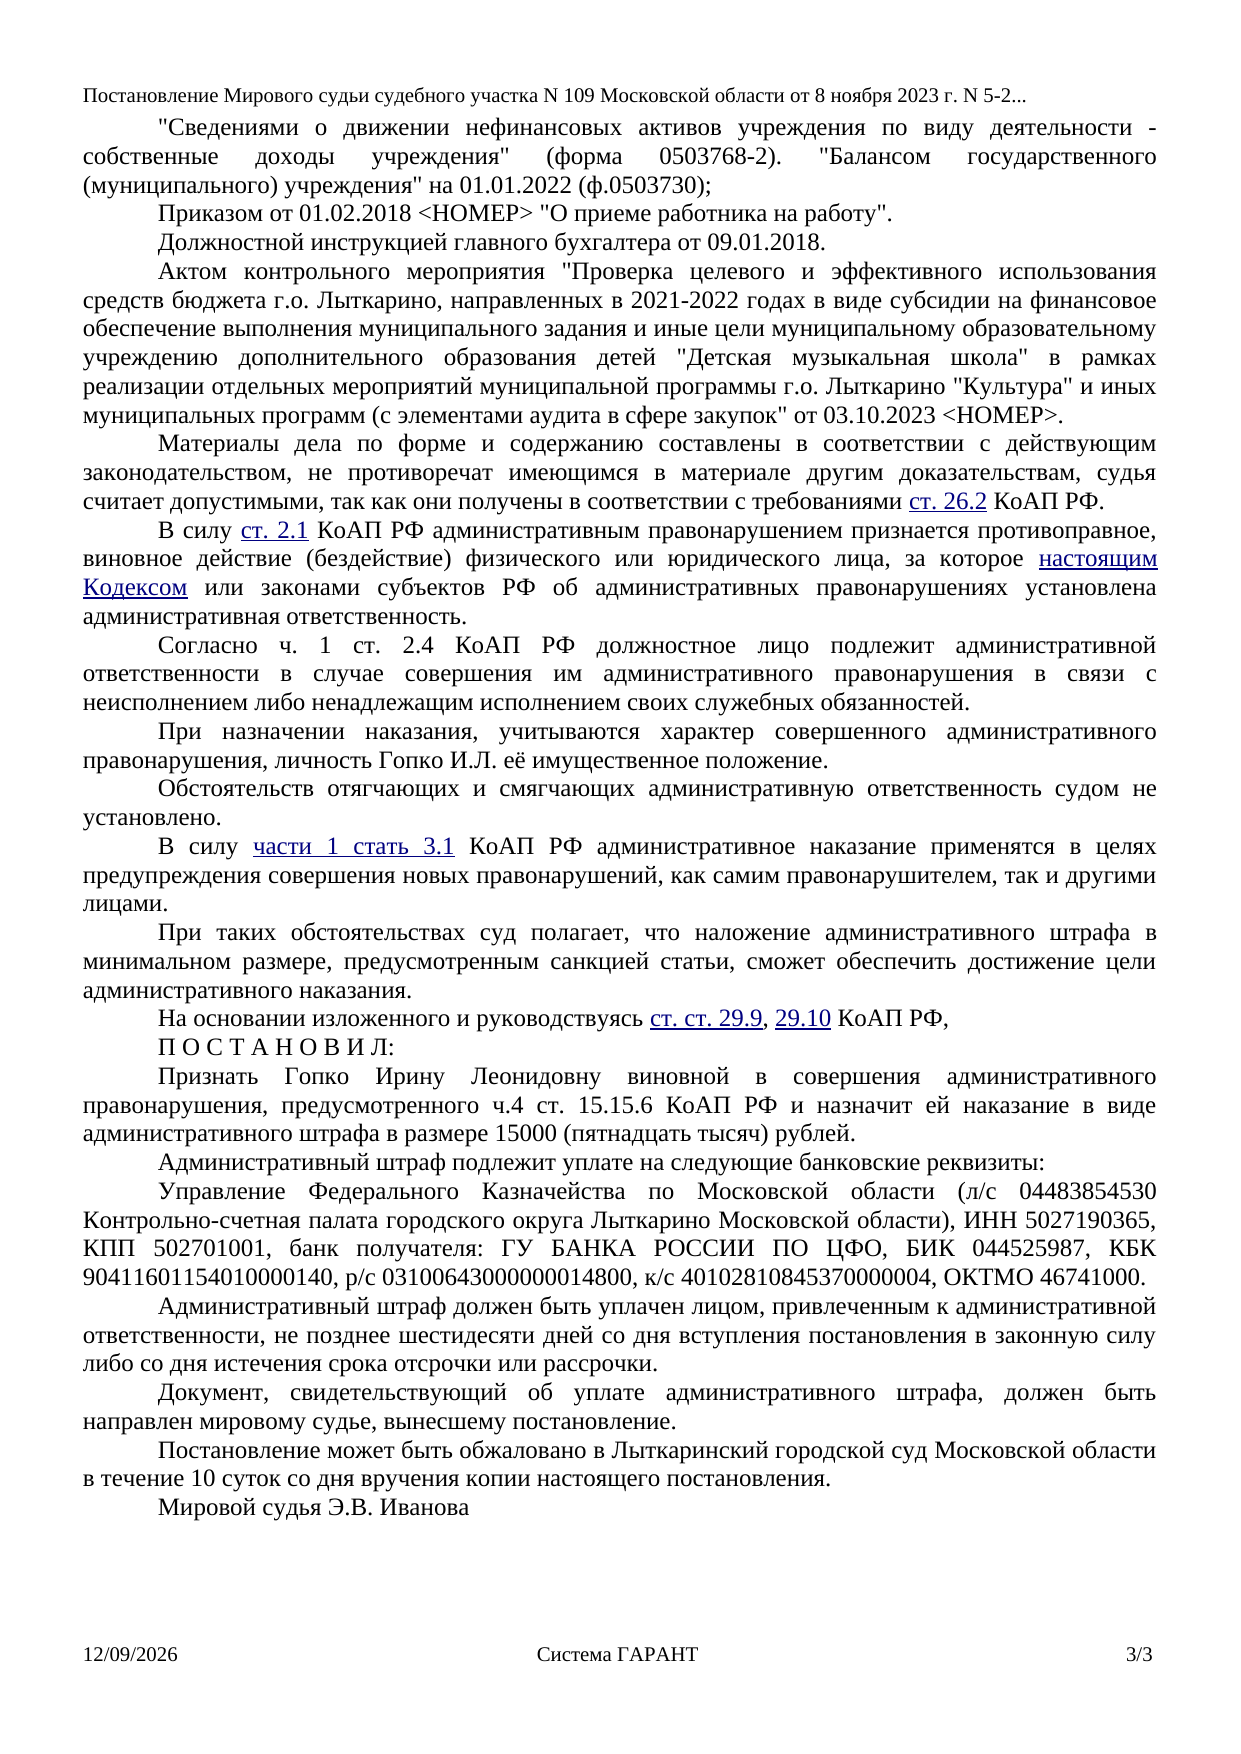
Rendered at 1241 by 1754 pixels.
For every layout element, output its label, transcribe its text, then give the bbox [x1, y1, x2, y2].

text Приказом от 01.02.2018 <НОМЕР> "О приеме работника на работу". [83, 198, 1157, 227]
text В силу ст. 2.1 КоАП РФ административным правонарушением признается противоправное, виновное действие (бездействие) физического или юридического лица, за которое настоящим Кодексом или законами субъектов РФ об административных правонарушениях установлена административная ответственность. [83, 515, 1157, 630]
text При таких обстоятельствах суд полагает, что наложение административного штрафа в минимальном размере, предусмотренным санкцией статьи, сможет обеспечить достижение цели административного наказания. [83, 917, 1157, 1003]
text Признать Гопко Ирину Леонидовну виновной в совершения административного правонарушения, предусмотренного ч.4 ст. 15.15.6 КоАП РФ и назначит ей наказание в виде административного штрафа в размере 15000 (пятнадцать тысяч) рублей. [83, 1061, 1157, 1147]
text При назначении наказания, учитываются характер совершенного административного правонарушения, личность Гопко И.Л. её имущественное положение. [83, 716, 1157, 773]
text Документ, свидетельствующий об уплате административного штрафа, должен быть направлен мировому судье, вынесшему постановление. [83, 1377, 1157, 1435]
text Управление Федерального Казначейства по Московской области (л/с 04483854530 Контрольно-счетная палата городского округа Лыткарино Московской области), ИНН 5027190365, КПП 502701001, банк получателя: ГУ БАНКА РОССИИ ПО ЦФО, БИК 044525987, КБК 90411601154010000140, р/с 03100643000000014800, к/с 40102810845370000004, ОКТМО 46741000. [83, 1176, 1157, 1291]
text "Сведениями о движении нефинансовых активов учреждения по виду деятельности - собственные доходы учреждения" (форма 0503768-2). "Балансом государственного (муниципального) учреждения" на 01.01.2022 (ф.0503730); [83, 112, 1157, 198]
text В силу части 1 стать 3.1 КоАП РФ административное наказание применятся в целях предупреждения совершения новых правонарушений, как самим правонарушителем, так и другими лицами. [83, 831, 1157, 917]
text Административный штраф должен быть уплачен лицом, привлеченным к административной ответственности, не позднее шестидесяти дней со дня вступления постановления в законную силу либо со дня истечения срока отсрочки или рассрочки. [83, 1291, 1157, 1377]
text Должностной инструкцией главного бухгалтера от 09.01.2018. [83, 227, 1157, 256]
text Мировой судья Э.В. Иванова [83, 1492, 1157, 1521]
text Постановление может быть обжаловано в Лыткаринский городской суд Московской области в течение 10 суток со дня вручения копии настоящего постановления. [83, 1435, 1157, 1492]
text Административный штраф подлежит уплате на следующие банковские реквизиты: [83, 1147, 1157, 1176]
text Материалы дела по форме и содержанию составлены в соответствии с действующим законодательством, не противоречат имеющимся в материале другим доказательствам, судья считает допустимыми, так как они получены в соответствии с требованиями ст. 26.2 КоАП РФ. [83, 428, 1157, 515]
text Согласно ч. 1 ст. 2.4 КоАП РФ должностное лицо подлежит административной ответственности в случае совершения им административного правонарушения в связи с неисполнением либо ненадлежащим исполнением своих служебных обязанностей. [83, 630, 1157, 716]
text На основании изложенного и руководствуясь ст. ст. 29.9, 29.10 КоАП РФ, [83, 1003, 1157, 1032]
text П О С Т А Н О В И Л: [83, 1032, 1157, 1061]
text Обстоятельств отягчающих и смягчающих административную ответственность судом не установлено. [83, 773, 1157, 831]
text Актом контрольного мероприятия "Проверка целевого и эффективного использования средств бюджета г.о. Лыткарино, направленных в 2021-2022 годах в виде субсидии на финансовое обеспечение выполнения муниципального задания и иные цели муниципальному образовательному учреждению дополнительного образования детей "Детская музыкальная школа" в рамках реализации отдельных мероприятий муниципальной программы г.о. Лыткарино "Культура" и иных муниципальных программ (с элементами аудита в сфере закупок" от 03.10.2023 <НОМЕР>. [83, 256, 1157, 428]
